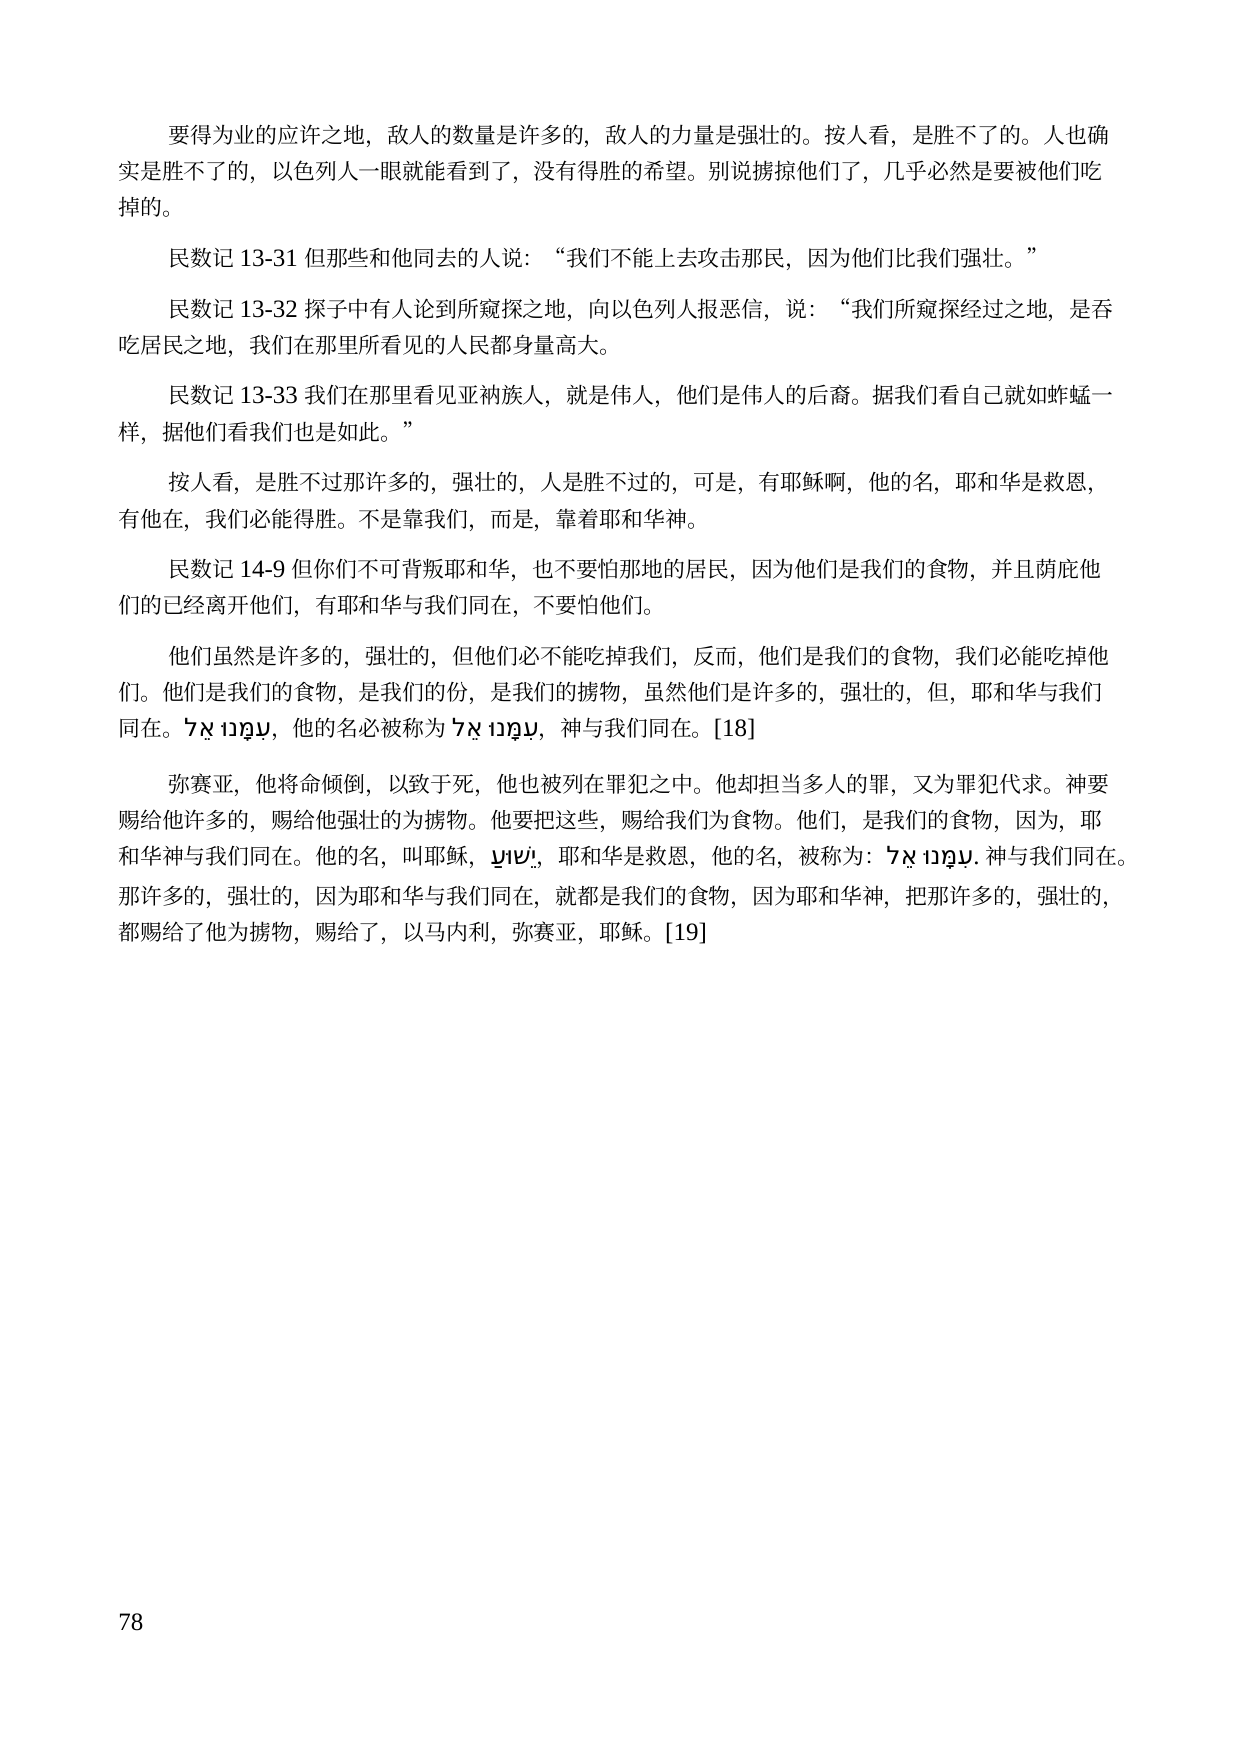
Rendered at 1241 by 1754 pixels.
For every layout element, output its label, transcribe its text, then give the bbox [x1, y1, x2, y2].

text 民数记 13-32 探子中有人论到所窥探之地，向以色列人报恶信，说：“我们所窥探经过之地，是吞吃居民之地，我们在那里所看见的人民都身量高大。 [118, 292, 1122, 359]
text 他们虽然是许多的，强壮的，但他们必不能吃掉我们，反而，他们是我们的食物，我们必能吃掉他们。他们是我们的食物，是我们的份，是我们的掳物，虽然他们是许多的，强壮的，但，耶和华与我们同在。עִמָּנוּ אֵל，他的名必被称为 עִמָּנוּ אֵל，神与我们同在。[18] [118, 639, 1122, 747]
text 按人看，是胜不过那许多的，强壮的，人是胜不过的，可是，有耶稣啊，他的名，耶和华是救恩，有他在，我们必能得胜。不是靠我们，而是，靠着耶和华神。 [118, 466, 1122, 533]
text 民数记 14-9 但你们不可背叛耶和华，也不要怕那地的居民，因为他们是我们的食物，并且荫庇他们的已经离开他们，有耶和华与我们同在，不要怕他们。 [118, 552, 1122, 620]
text 弥赛亚，他将命倾倒，以致于死，他也被列在罪犯之中。他却担当多人的罪，又为罪犯代求。神要赐给他许多的，赐给他强壮的为掳物。他要把这些，赐给我们为食物。他们，是我们的食物，因为，耶和华神与我们同在。他的名，叫耶稣，יֵשׁוּעַ，耶和华是救恩，他的名，被称为：עִמָּנוּ אֵל. 神与我们同在。那许多的，强壮的，因为耶和华与我们同在，就都是我们的食物，因为耶和华神，把那许多的，强壮的，都赐给了他为掳物，赐给了，以马内利，弥赛亚，耶稣。[19] [118, 767, 1122, 947]
text 民数记 13-31 但那些和他同去的人说：“我们不能上去攻击那民，因为他们比我们强壮。” [118, 241, 1122, 273]
text 民数记 13-33 我们在那里看见亚衲族人，就是伟人，他们是伟人的后裔。据我们看自己就如蚱蜢一样，据他们看我们也是如此。” [118, 379, 1122, 446]
text 要得为业的应许之地，敌人的数量是许多的，敌人的力量是强壮的。按人看，是胜不了的。人也确实是胜不了的，以色列人一眼就能看到了，没有得胜的希望。别说掳掠他们了，几乎必然是要被他们吃掉的。 [118, 118, 1122, 222]
